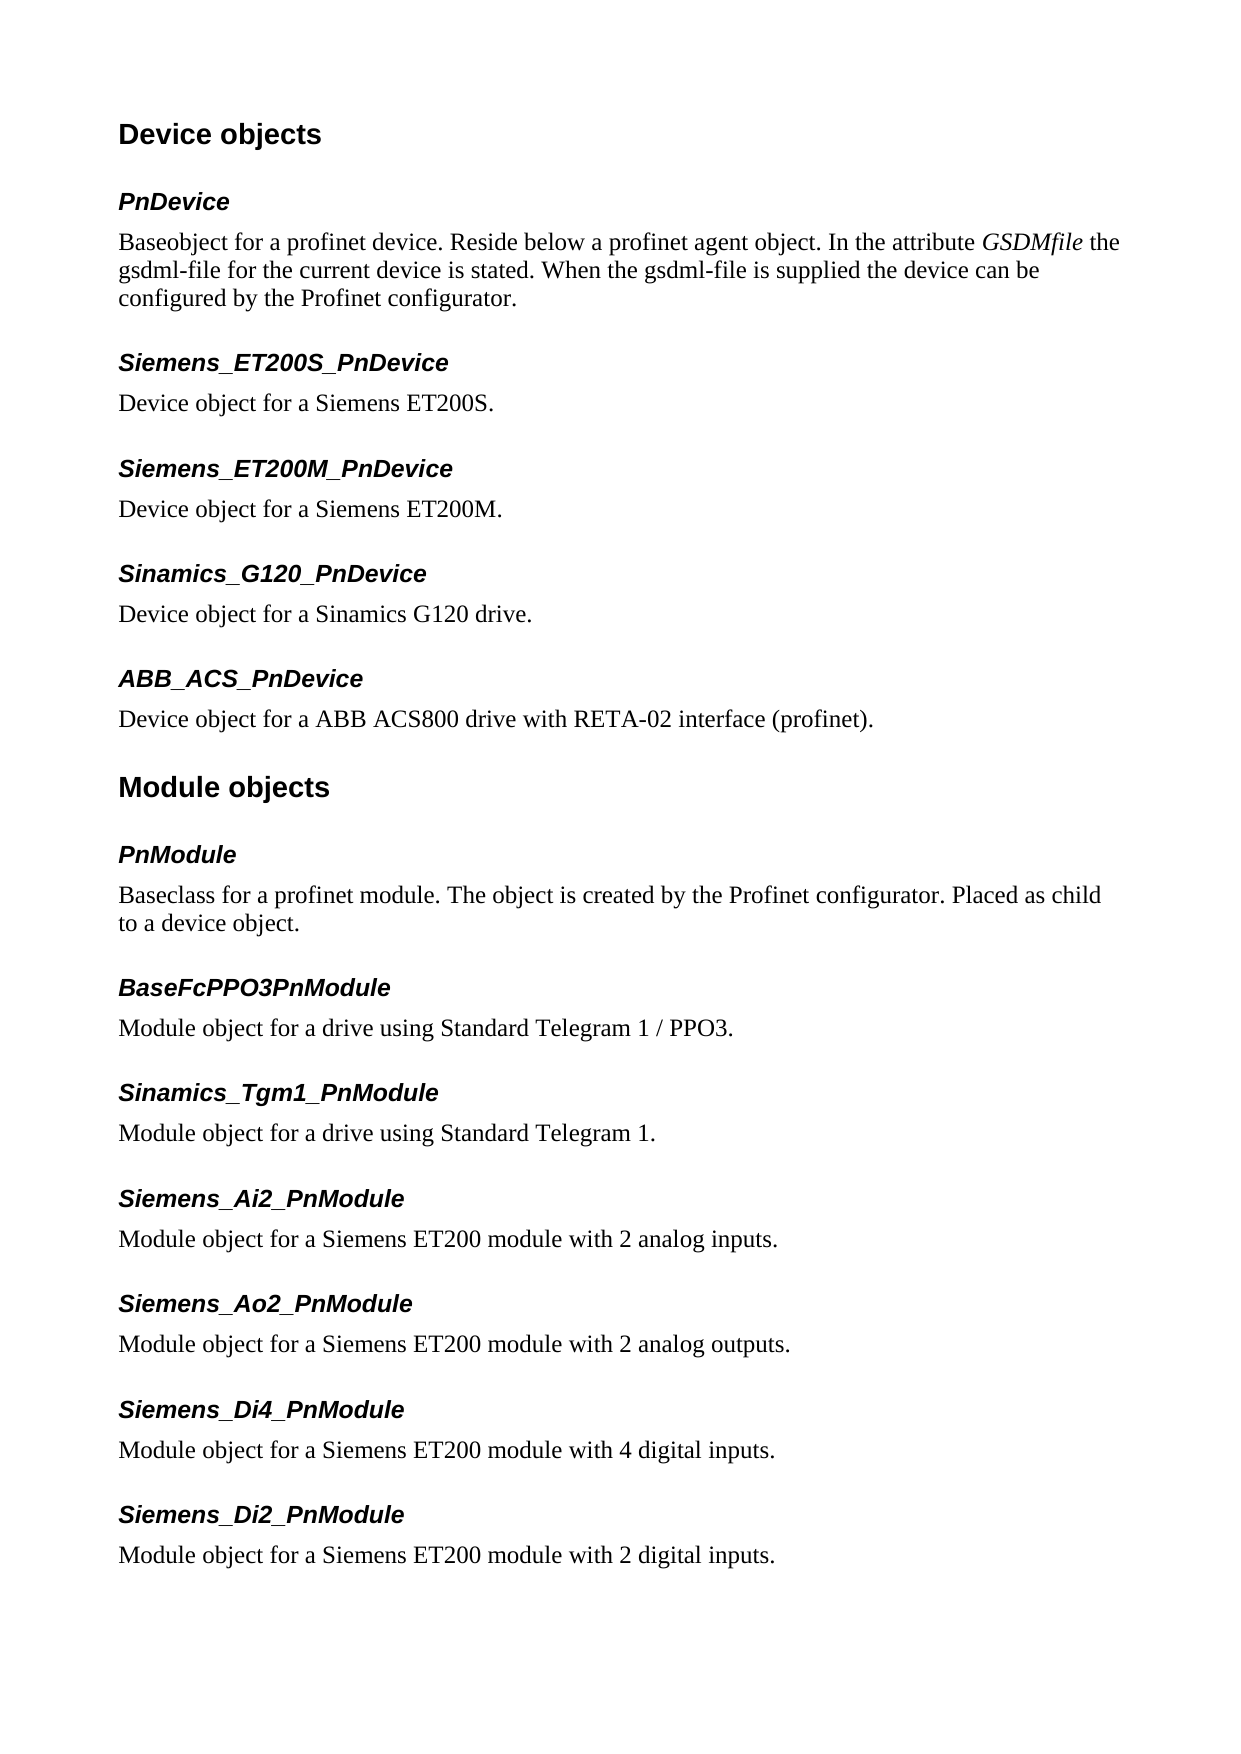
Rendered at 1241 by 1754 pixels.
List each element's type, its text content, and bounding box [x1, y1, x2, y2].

subtitle Sinamics_G120_PnDevice [118, 560, 1122, 588]
text Module object for a Siemens ET200 module with 2 analog inputs. [118, 1225, 1122, 1253]
text Device object for a Sinamics G120 drive. [118, 600, 1122, 628]
subtitle PnDevice [118, 188, 1122, 216]
subtitle BaseFcPPO3PnModule [118, 974, 1122, 1002]
text Module object for a Siemens ET200 module with 2 digital inputs. [118, 1541, 1122, 1569]
text Module object for a drive using Standard Telegram 1. [118, 1119, 1122, 1147]
text Module object for a Siemens ET200 module with 2 analog outputs. [118, 1330, 1122, 1358]
text Device object for a Siemens ET200S. [118, 389, 1122, 417]
text Module object for a drive using Standard Telegram 1 / PPO3. [118, 1014, 1122, 1042]
subtitle Device objects [118, 118, 1122, 151]
subtitle Module objects [118, 771, 1122, 803]
subtitle Siemens_Di4_PnModule [118, 1396, 1122, 1423]
subtitle Siemens_ET200M_PnDevice [118, 454, 1122, 482]
subtitle Siemens_ET200S_PnDevice [118, 349, 1122, 377]
subtitle Sinamics_Tgm1_PnModule [118, 1079, 1122, 1107]
subtitle Siemens_Ai2_PnModule [118, 1185, 1122, 1212]
text Device object for a ABB ACS800 drive with RETA-02 interface (profinet). [118, 706, 1122, 733]
subtitle PnModule [118, 841, 1122, 868]
text Baseobject for a profinet device. Reside below a profinet agent object. In the attribute GSDMfile the gsdml-file for the current device is stated. When the gsdml-file is supplied the device can be configured by the Profinet configurator. [118, 228, 1122, 312]
subtitle ABB_ACS_PnDevice [118, 665, 1122, 693]
subtitle Siemens_Di2_PnModule [118, 1501, 1122, 1529]
text Device object for a Siemens ET200M. [118, 495, 1122, 522]
subtitle Siemens_Ao2_PnModule [118, 1290, 1122, 1318]
text Module object for a Siemens ET200 module with 4 digital inputs. [118, 1436, 1122, 1463]
text Baseclass for a profinet module. The object is created by the Profinet configurator. Placed as child to a device object. [118, 881, 1122, 936]
